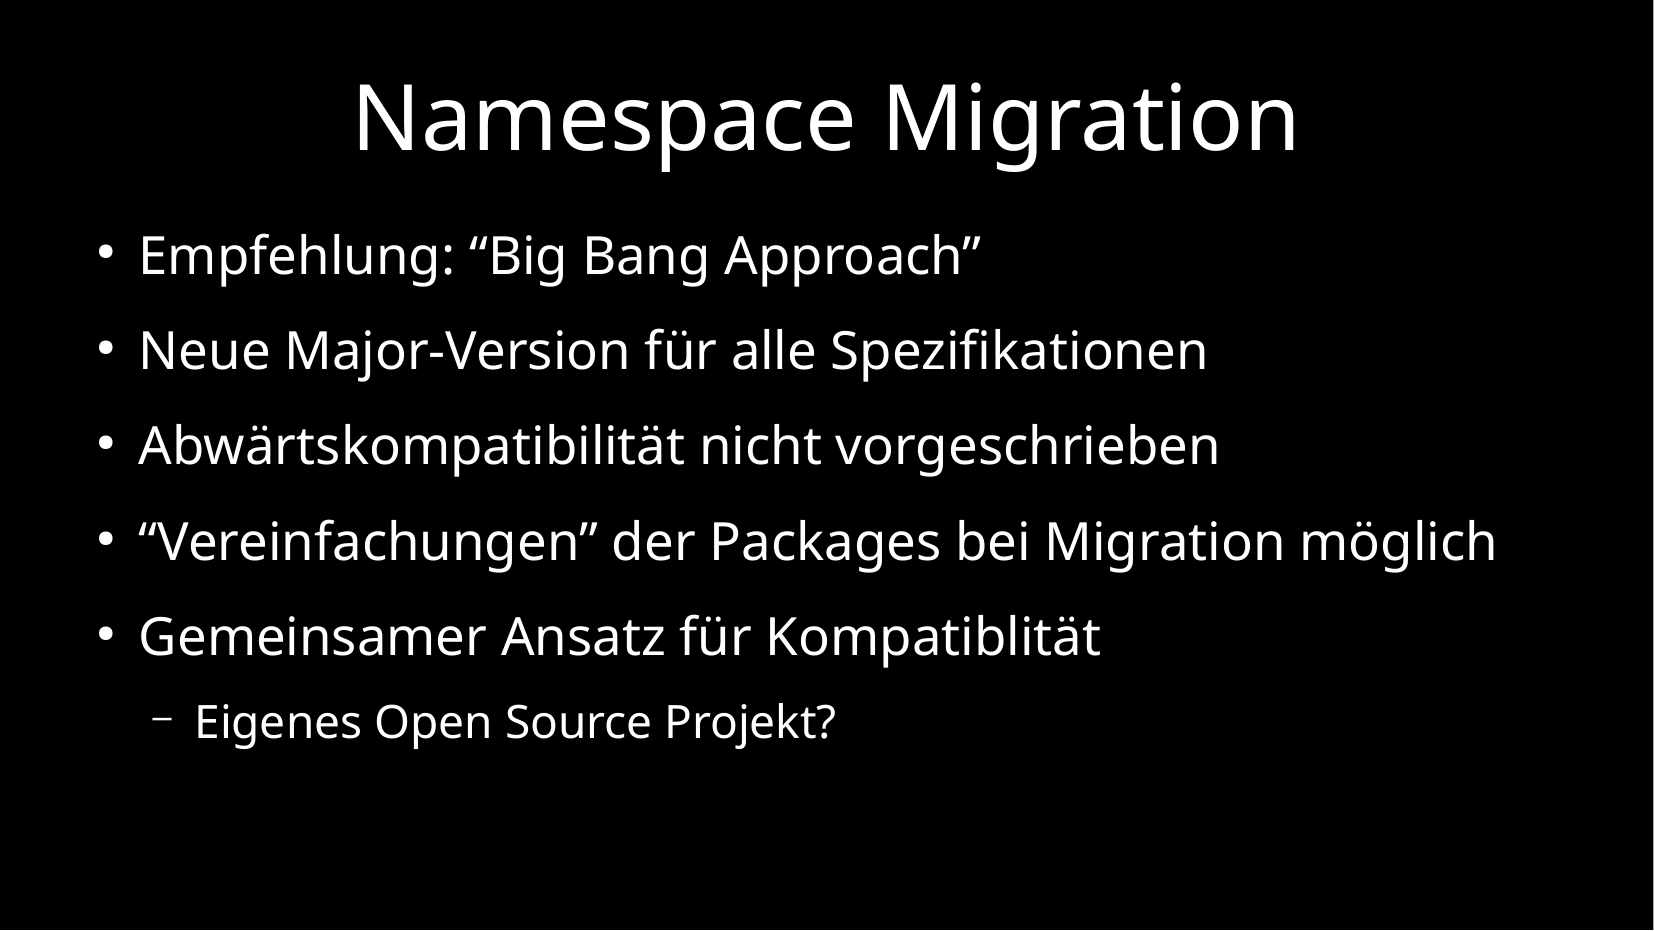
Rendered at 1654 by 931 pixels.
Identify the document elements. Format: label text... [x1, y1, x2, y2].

list Empfehlung: “Big Bang Approach” Neue Major-Version für alle Spezifikationen Abwärtskompatibilität nicht vorgeschrieben “Vereinfachungen” der Packages bei Migration möglich Gemeinsamer Ansatz für Kompatiblität Eigenes Open Source Projekt? [82, 217, 1571, 758]
title Namespace Migration [82, 37, 1571, 193]
